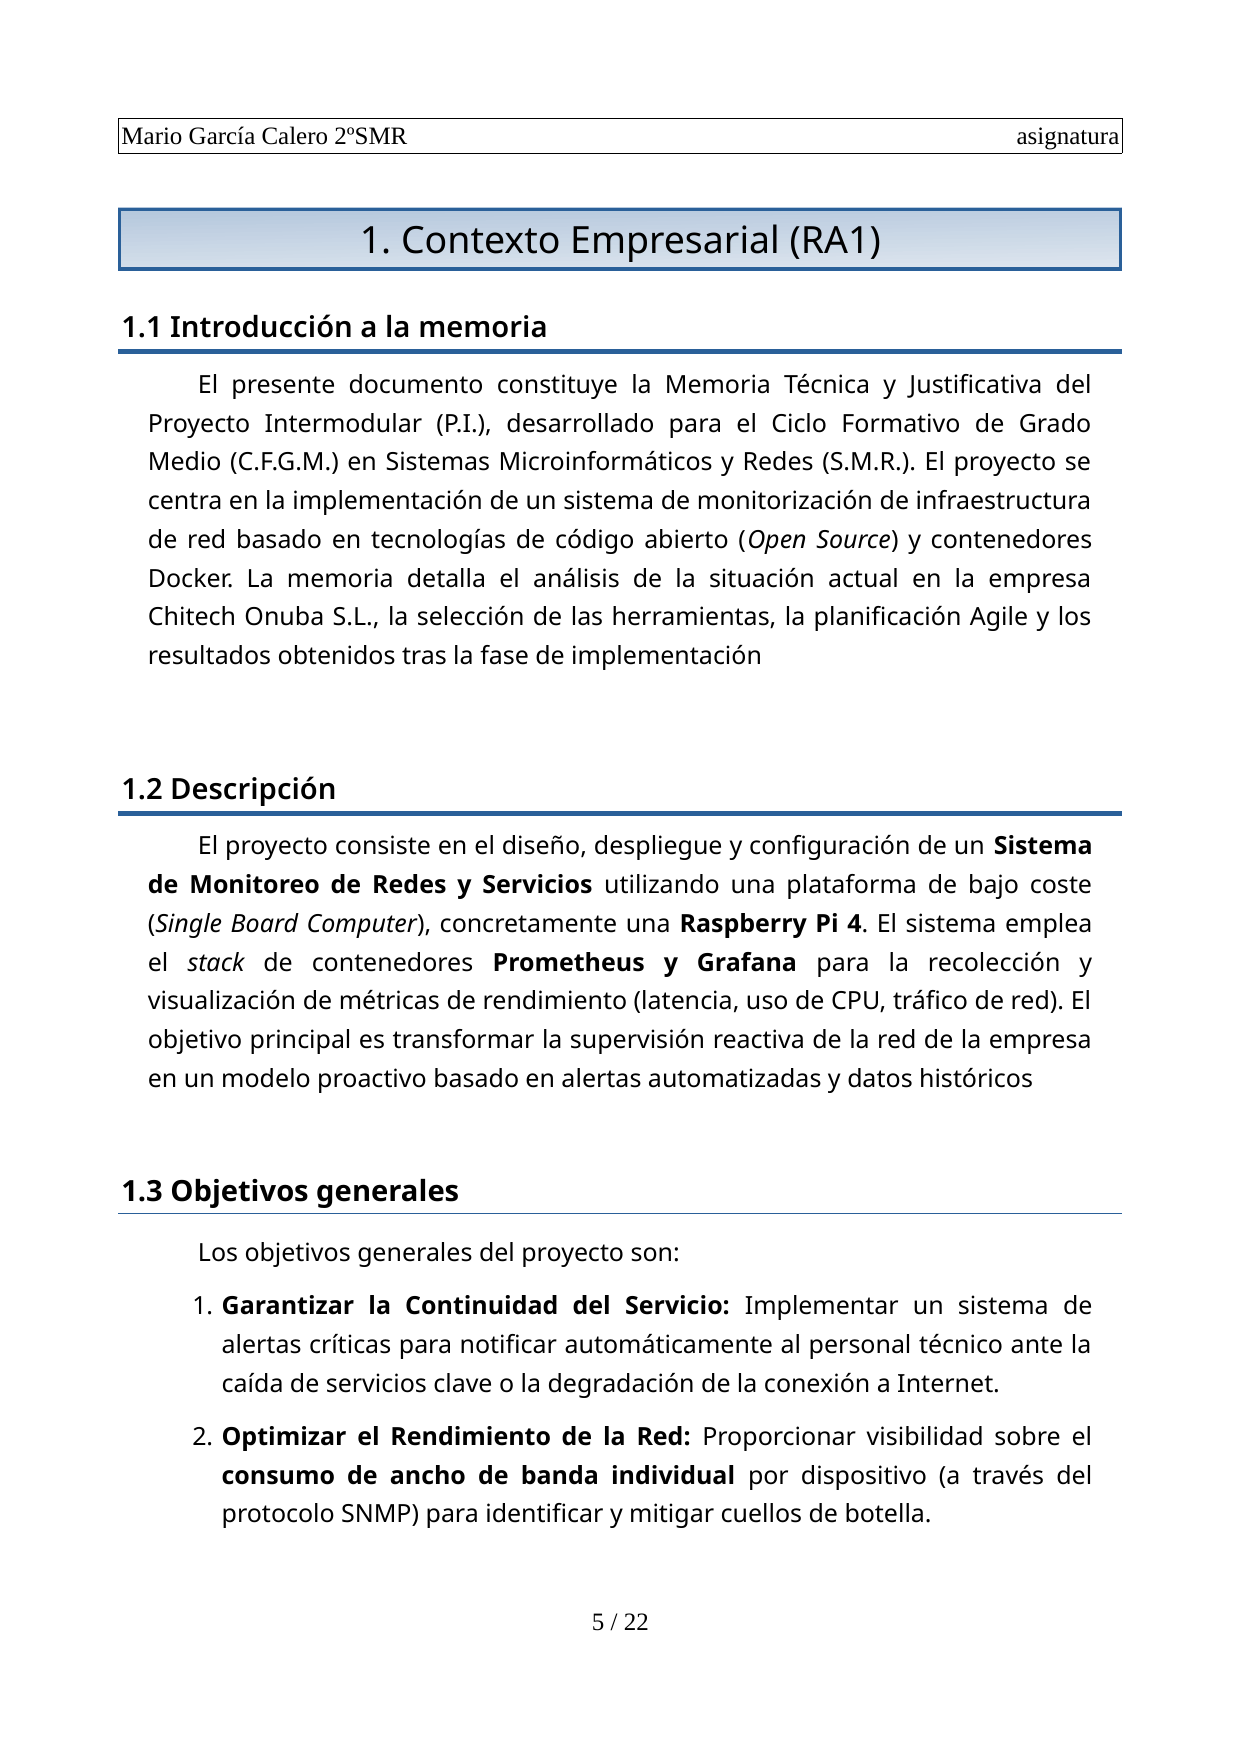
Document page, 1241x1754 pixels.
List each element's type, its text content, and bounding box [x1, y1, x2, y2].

subtitle 1.1 Introducción a la memoria [118, 304, 1122, 349]
subtitle 1.2 Descripción [118, 765, 1122, 811]
text Los objetivos generales del proyecto son: [148, 1234, 1093, 1268]
list Optimizar el Rendimiento de la Red: Proporcionar visibilidad sobre el consumo de ancho de banda individual por dispositivo (a través del protocolo SNMP) para identificar y mitigar cuellos de botella. [192, 1418, 1093, 1530]
subtitle 1. Contexto Empresarial (RA1) [121, 211, 1119, 267]
subtitle 1.3 Objetivos generales [118, 1167, 1122, 1213]
list Garantizar la Continuidad del Servicio: Implementar un sistema de alertas críticas para notificar automáticamente al personal técnico ante la caída de servicios clave o la degradación de la conexión a Internet. [192, 1288, 1093, 1399]
text El proyecto consiste en el diseño, despliegue y configuración de un Sistema de Monitoreo de Redes y Servicios utilizando una plataforma de bajo coste (Single Board Computer), concretamente una Raspberry Pi 4. El sistema emplea el stack de contenedores Prometheus y Grafana para la recolección y visualización de métricas de rendimiento (latencia, uso de CPU, tráfico de red). El objetivo principal es transformar la supervisión reactiva de la red de la empresa en un modelo proactivo basado en alertas automatizadas y datos históricos [148, 828, 1093, 1094]
text El presente documento constituye la Memoria Técnica y Justificativa del Proyecto Intermodular (P.I.), desarrollado para el Ciclo Formativo de Grado Medio (C.F.G.M.) en Sistemas Microinformáticos y Redes (S.M.R.). El proyecto se centra en la implementación de un sistema de monitorización de infraestructura de red basado en tecnologías de código abierto (Open Source) y contenedores Docker. La memoria detalla el análisis de la situación actual en la empresa Chitech Onuba S.L., la selección de las herramientas, la planificación Agile y los resultados obtenidos tras la fase de implementación [148, 367, 1093, 672]
